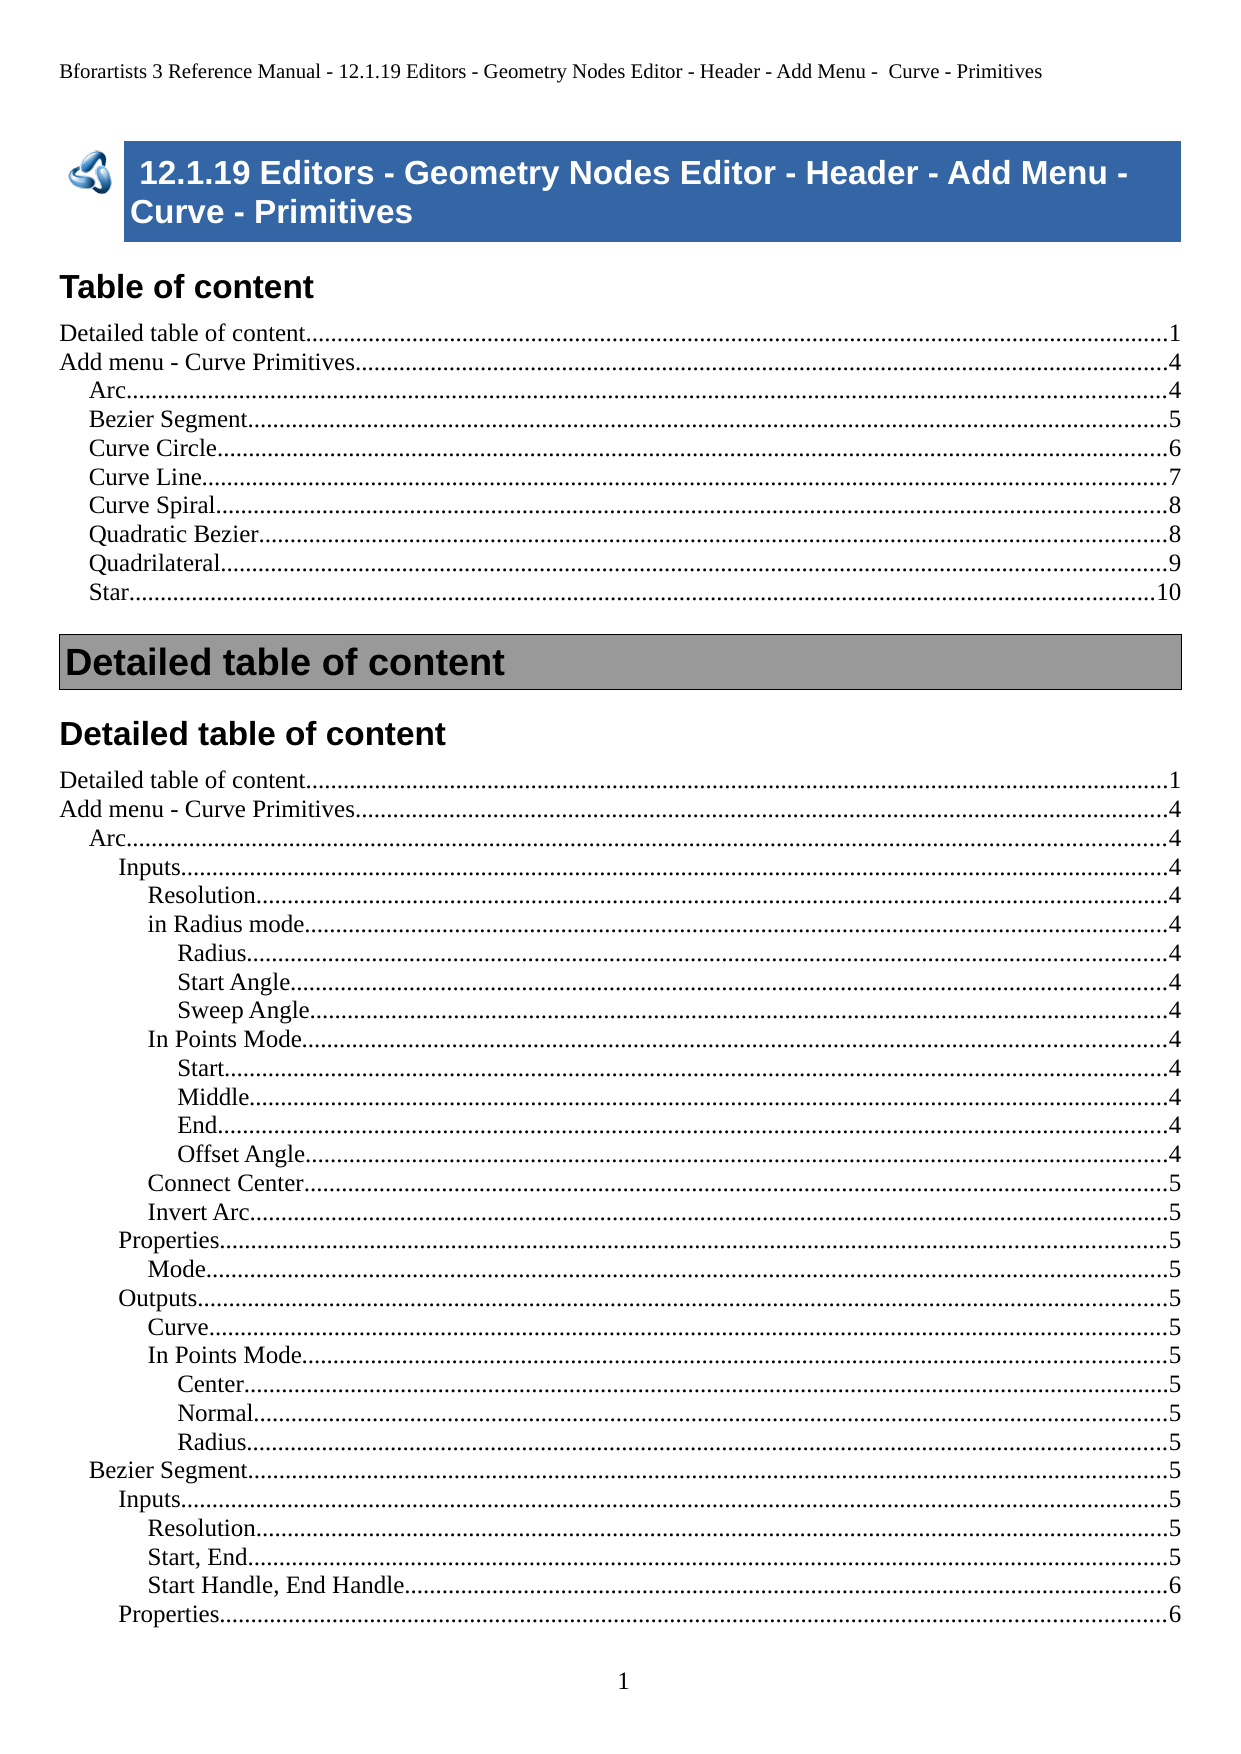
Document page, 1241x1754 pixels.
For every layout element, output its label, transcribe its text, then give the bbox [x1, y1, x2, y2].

text Inputs 4 [118, 852, 1181, 880]
text End 4 [177, 1110, 1181, 1139]
text Quadratic Bezier 8 [88, 519, 1181, 548]
text in Radius mode 4 [147, 909, 1181, 938]
text Radius 5 [177, 1427, 1181, 1455]
text Inputs 5 [118, 1484, 1181, 1513]
text Mode 5 [147, 1254, 1181, 1283]
text Start Angle 4 [177, 967, 1181, 995]
text Resolution 4 [147, 880, 1181, 909]
text Detailed table of content 1 [59, 318, 1181, 347]
text Invert Arc 5 [147, 1197, 1181, 1225]
text Radius 4 [177, 938, 1181, 967]
text Outputs 5 [118, 1283, 1181, 1312]
text Quadrilateral 9 [88, 548, 1181, 577]
text Start, End 5 [147, 1542, 1181, 1570]
text Curve 5 [147, 1312, 1181, 1340]
text Bezier Segment 5 [88, 404, 1181, 433]
subtitle Detailed table of content [59, 714, 1181, 753]
text Detailed table of content 1 [59, 765, 1181, 794]
text Arc 4 [88, 823, 1181, 852]
text Center 5 [177, 1369, 1181, 1398]
text Sweep Angle 4 [177, 995, 1181, 1024]
text Resolution 5 [147, 1513, 1181, 1542]
text Star 10 [88, 577, 1181, 605]
text Connect Center 5 [147, 1168, 1181, 1197]
text In Points Mode 4 [147, 1024, 1181, 1053]
text Bezier Segment 5 [88, 1455, 1181, 1484]
text Offset Angle 4 [177, 1139, 1181, 1168]
picture [65, 147, 114, 197]
text Start 4 [177, 1053, 1181, 1082]
text Curve Spiral 8 [88, 490, 1181, 519]
text In Points Mode 5 [147, 1340, 1181, 1369]
table_header Detailed table of content [60, 635, 1181, 689]
text Curve Circle 6 [88, 433, 1181, 462]
text Start Handle, End Handle 6 [147, 1570, 1181, 1599]
table_header [59, 141, 124, 242]
text Add menu - Curve Primitives 4 [59, 794, 1181, 823]
subtitle Table of content [59, 267, 1181, 305]
text Normal 5 [177, 1398, 1181, 1427]
text Add menu - Curve Primitives 4 [59, 347, 1181, 375]
text Properties 6 [118, 1599, 1181, 1628]
text Arc 4 [88, 375, 1181, 404]
table_header 12.1.19 Editors - Geometry Nodes Editor - Header - Add Menu - Curve - Primitives [124, 141, 1181, 242]
text Middle 4 [177, 1082, 1181, 1110]
text Curve Line 7 [88, 462, 1181, 490]
text Properties 5 [118, 1225, 1181, 1254]
